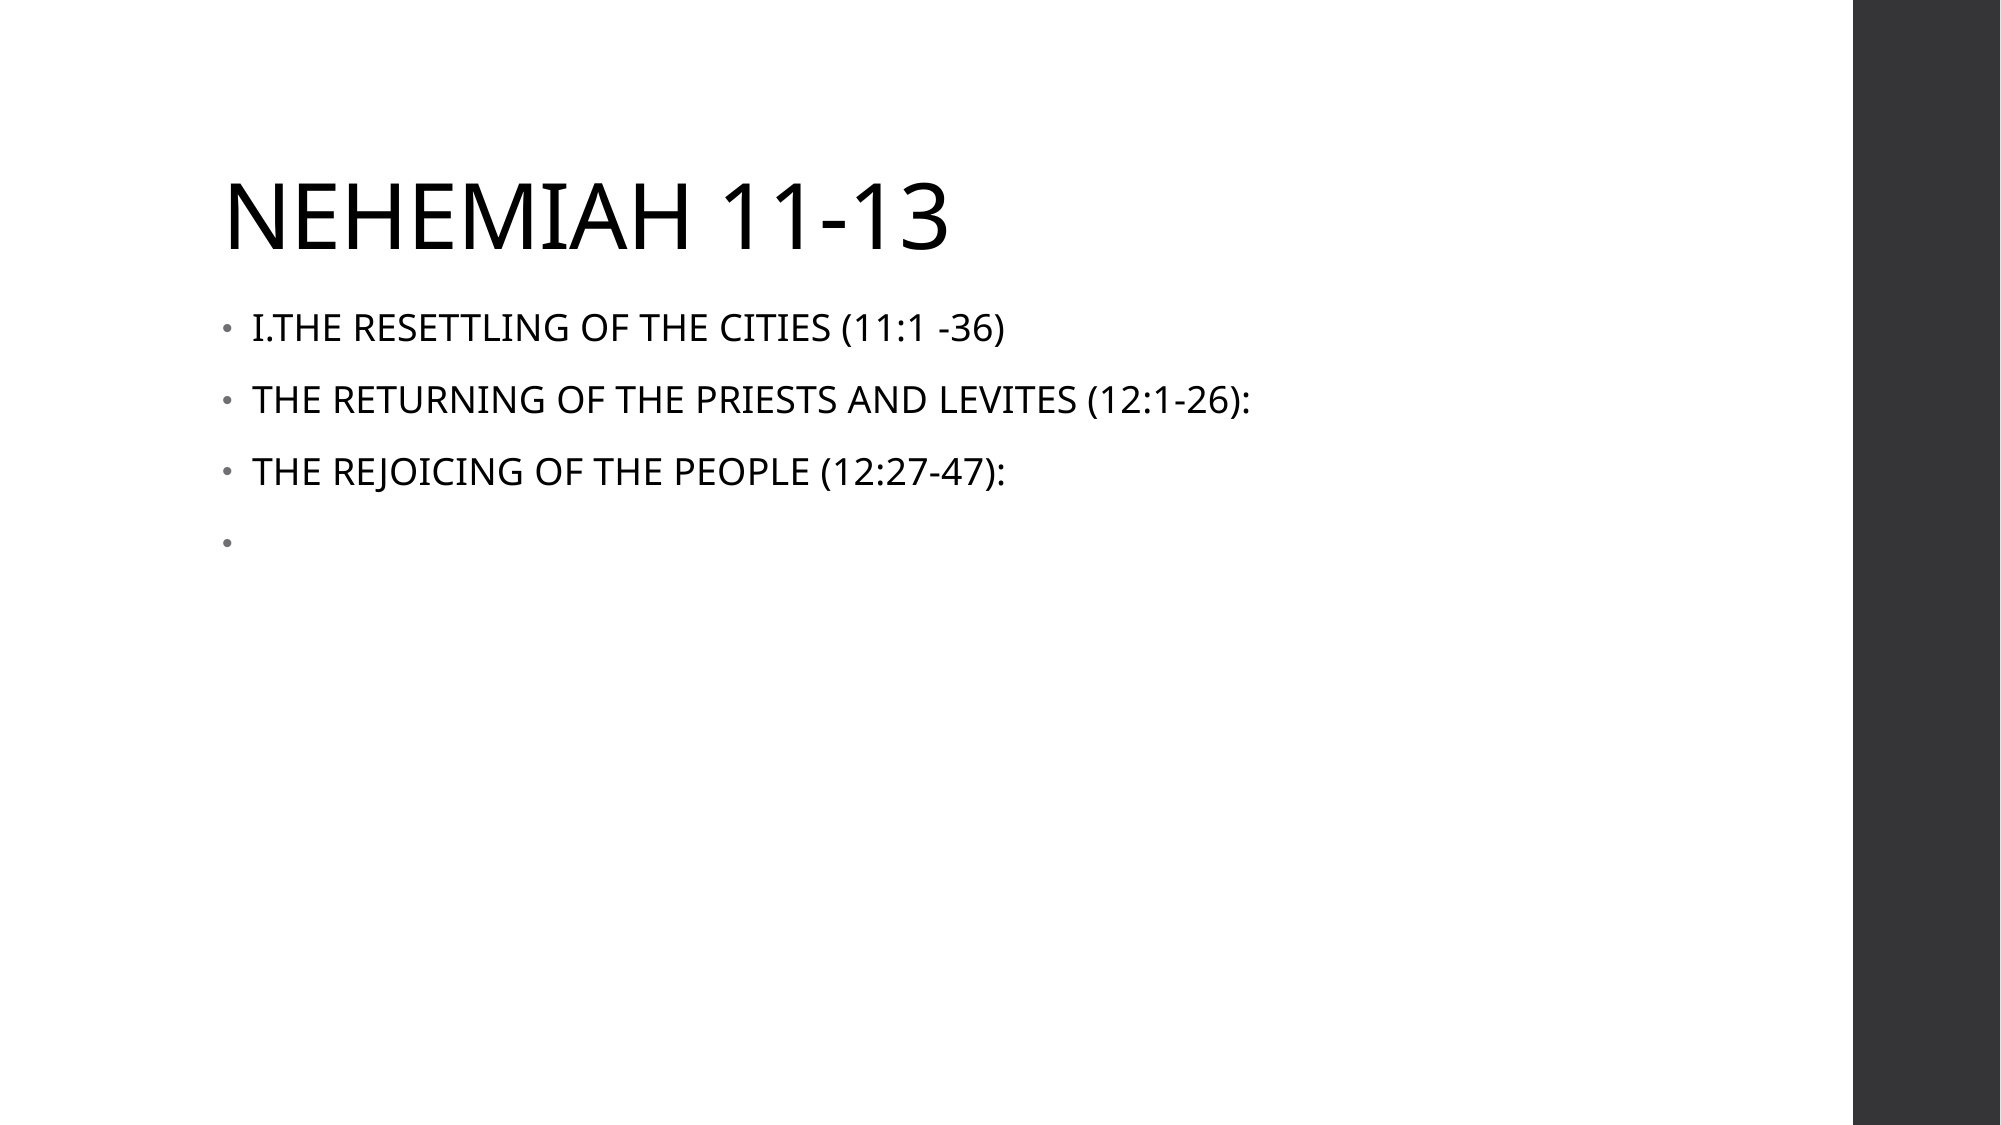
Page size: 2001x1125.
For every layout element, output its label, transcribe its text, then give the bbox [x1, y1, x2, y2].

title NEHEMIAH 11-13 [206, 60, 1797, 278]
list I.THE RESETTLING OF THE CITIES (11:1 -36) THE RETURNING OF THE PRIESTS AND LEVITES (12:1-26): THE REJOICING OF THE PEOPLE (12:27-47): [206, 299, 1617, 1014]
